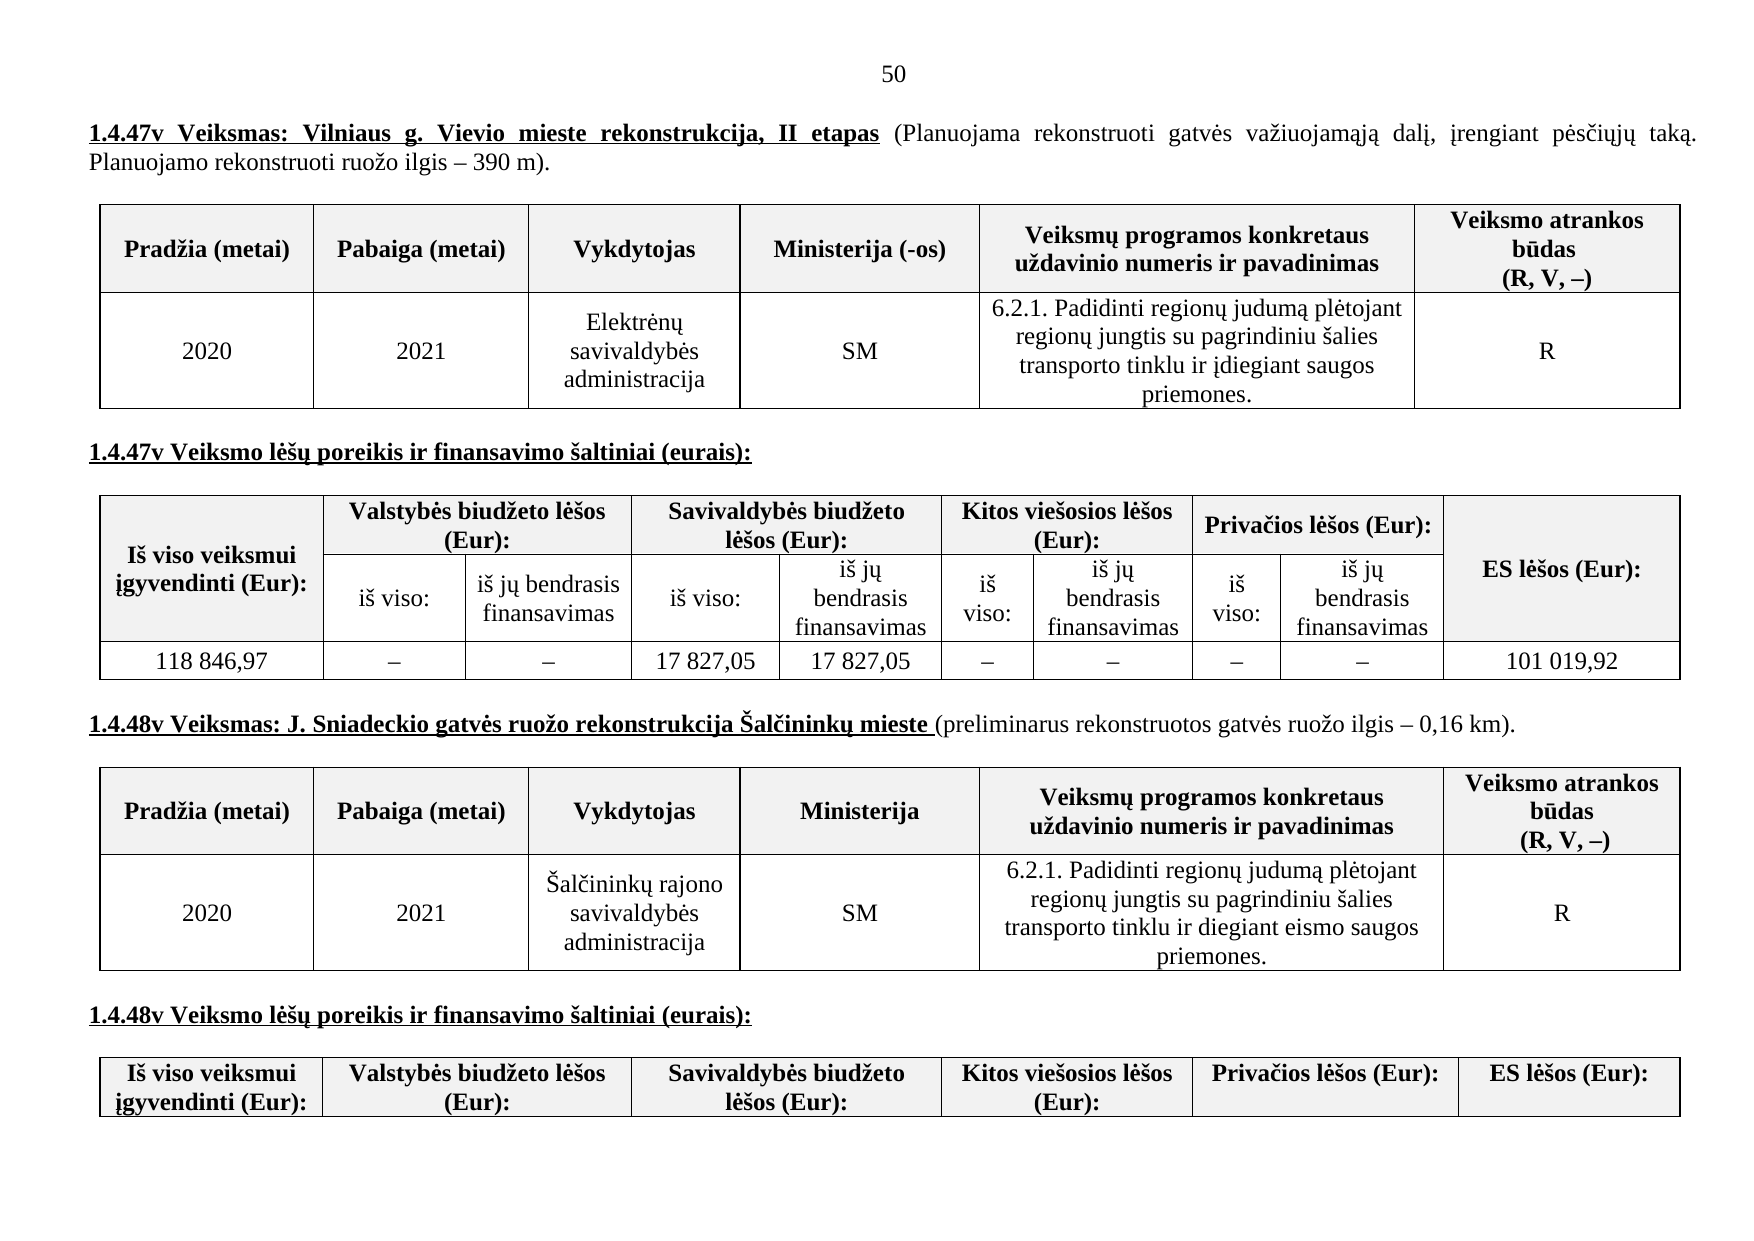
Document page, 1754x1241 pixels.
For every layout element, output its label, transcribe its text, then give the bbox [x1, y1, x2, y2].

table_cell – [1034, 642, 1192, 679]
table_header ES lėšos (Eur): [1444, 496, 1679, 641]
table_header Iš viso veiksmui įgyvendinti (Eur): [101, 496, 323, 641]
table_cell 2020 [101, 293, 313, 408]
table_cell 17 827,05 [632, 642, 779, 679]
table_header Valstybės biudžeto lėšos (Eur): [323, 1058, 631, 1116]
table_header Savivaldybės biudžeto lėšos (Eur): [632, 496, 941, 553]
table_cell SM [741, 855, 979, 970]
table_cell 101 019,92 [1444, 642, 1679, 679]
table_cell – [1193, 642, 1280, 679]
table_header Privačios lėšos (Eur): [1193, 1058, 1458, 1116]
text 1.4.47v Veiksmas: Vilniaus g. Vievio mieste rekonstrukcija, II etapas (planuojama rekonstruoti gatvės važiuojamąją dalį, įrengiant pėsčiųjų taką. Planuojamo rekonstruoti ruožo ilgis – 390 m). [89, 118, 1698, 176]
table_cell 118 846,97 [101, 642, 323, 679]
table_header Privačios lėšos (Eur): [1193, 496, 1443, 553]
table_header Valstybės biudžeto lėšos (Eur): [324, 496, 631, 553]
table_cell iš viso: [1193, 555, 1280, 641]
table_cell 6.2.1. Padidinti regionų judumą plėtojant regionų jungtis su pagrindiniu šalies transporto tinklu ir diegiant eismo saugos priemones. [980, 855, 1443, 970]
table_cell 2021 [314, 293, 528, 408]
table_header Pabaiga (metai) [314, 768, 528, 854]
table_header Kitos viešosios lėšos (Eur): [942, 1058, 1192, 1116]
table_cell iš viso: [324, 555, 465, 641]
table_header ES lėšos (Eur): [1459, 1058, 1679, 1116]
table_cell Elektrėnų savivaldybės administracija [529, 293, 739, 408]
table_header Veiksmo atrankos būdas (R, V, –) [1444, 768, 1679, 854]
table_cell 2020 [101, 855, 313, 970]
table_header Pabaiga (metai) [314, 205, 528, 292]
table_header Ministerija (-os) [741, 205, 979, 292]
table_header Savivaldybės biudžeto lėšos (Eur): [632, 1058, 941, 1116]
table_cell 17 827,05 [780, 642, 941, 679]
table_header Ministerija [741, 768, 979, 854]
text 1.4.47v Veiksmo lėšų poreikis ir finansavimo šaltiniai (eurais): [89, 437, 1698, 466]
table_cell iš jų bendrasis finansavimas [1281, 555, 1443, 641]
table_header Pradžia (metai) [101, 205, 313, 292]
table_cell iš jų bendrasis finansavimas [780, 555, 941, 641]
text 1.4.48v Veiksmas: J. Sniadeckio gatvės ruožo rekonstrukcija Šalčininkų mieste (preliminarus rekonstruotos gatvės ruožo ilgis – 0,16 km). [89, 709, 1698, 738]
table_header Vykdytojas [529, 768, 739, 854]
table_cell iš viso: [942, 555, 1033, 641]
table_cell – [942, 642, 1033, 679]
table_header Kitos viešosios lėšos (Eur): [942, 496, 1192, 553]
table_header Vykdytojas [529, 205, 739, 292]
table_cell – [324, 642, 465, 679]
table_cell 2021 [314, 855, 528, 970]
table_cell iš jų bendrasis finansavimas [1034, 555, 1192, 641]
table_cell – [1281, 642, 1443, 679]
table_header Iš viso veiksmui įgyvendinti (Eur): [101, 1058, 322, 1116]
table_cell iš viso: [632, 555, 779, 641]
text 1.4.48v Veiksmo lėšų poreikis ir finansavimo šaltiniai (eurais): [89, 1000, 1698, 1028]
table_header Veiksmų programos konkretaus uždavinio numeris ir pavadinimas [980, 205, 1414, 292]
table_cell R [1444, 855, 1679, 970]
table_header Pradžia (metai) [101, 768, 313, 854]
table_cell SM [741, 293, 979, 408]
table_cell R [1415, 293, 1679, 408]
table_cell Šalčininkų rajono savivaldybės administracija [529, 855, 739, 970]
table_cell 6.2.1. Padidinti regionų judumą plėtojant regionų jungtis su pagrindiniu šalies transporto tinklu ir įdiegiant saugos priemones. [980, 293, 1414, 408]
table_cell – [466, 642, 631, 679]
table_cell iš jų bendrasis finansavimas [466, 555, 631, 641]
table_header Veiksmo atrankos būdas (R, V, –) [1415, 205, 1679, 292]
table_header Veiksmų programos konkretaus uždavinio numeris ir pavadinimas [980, 768, 1443, 854]
